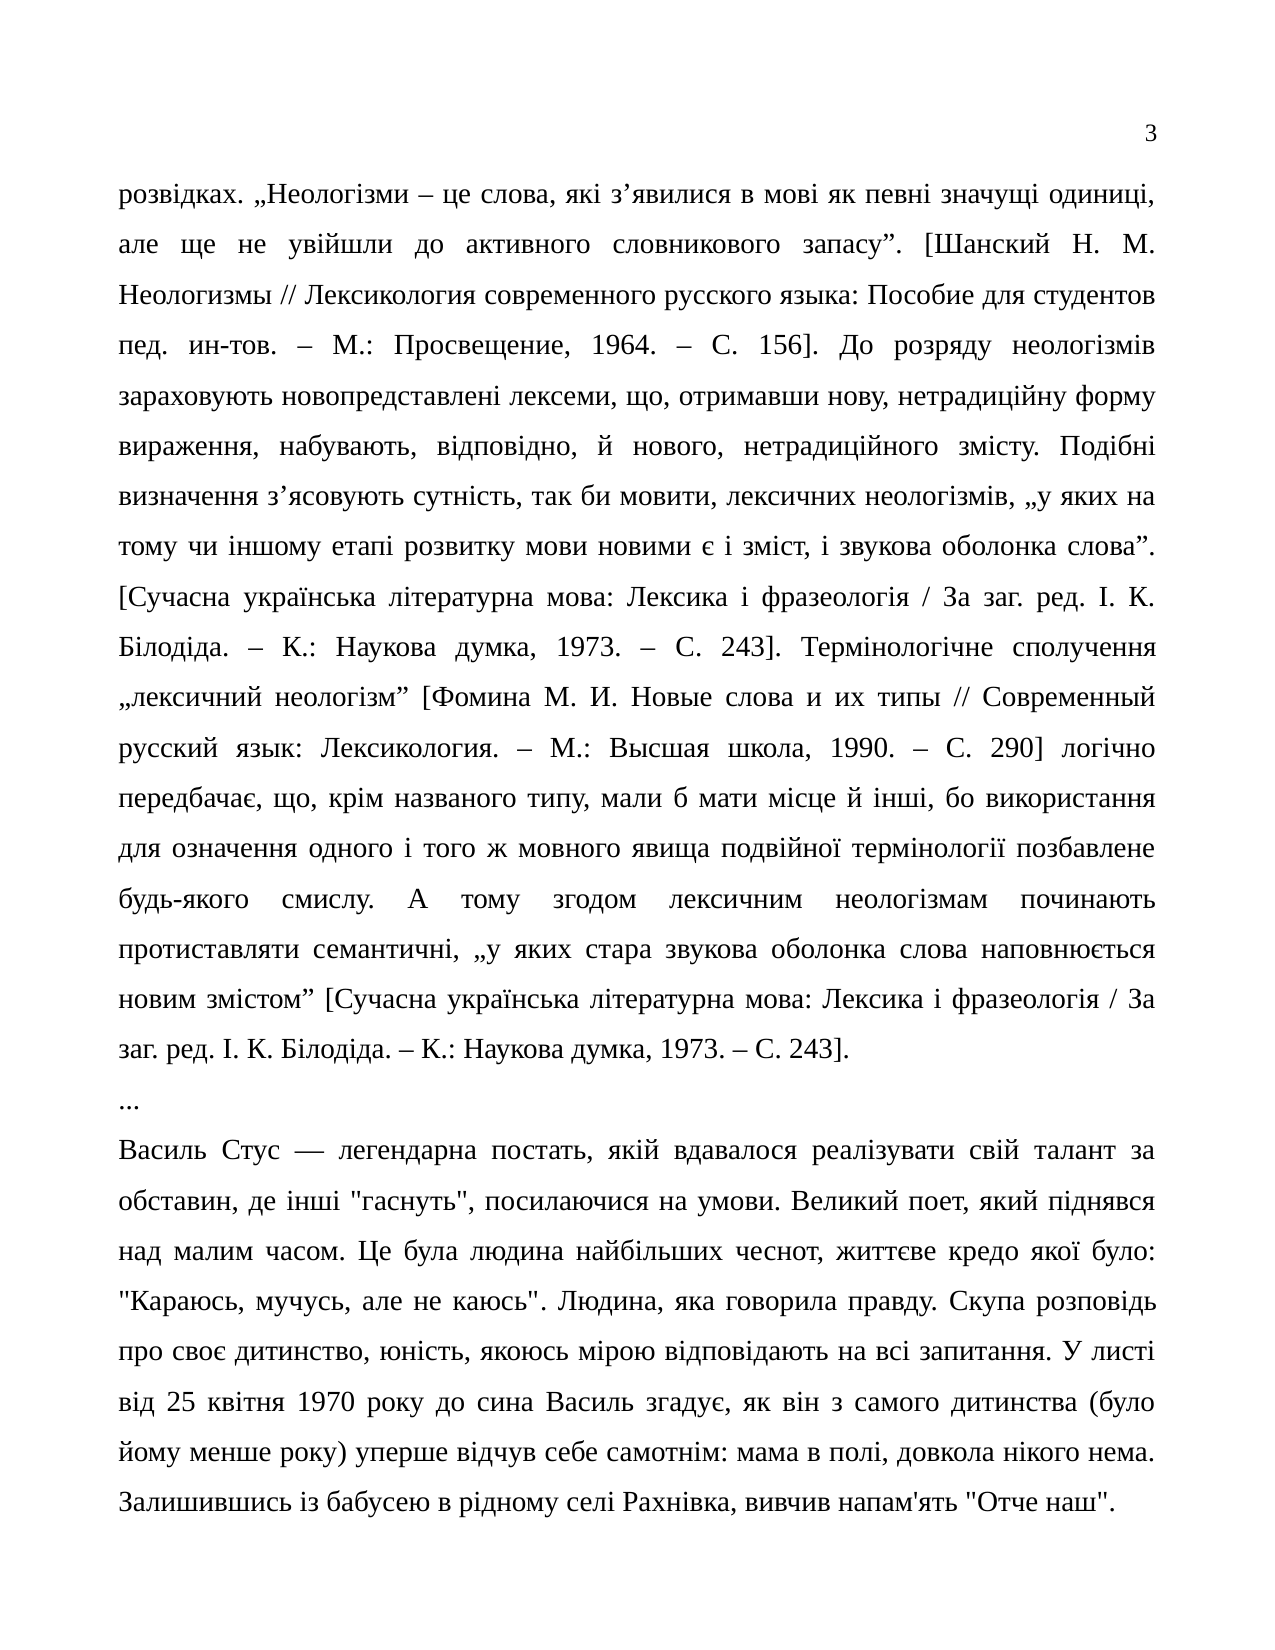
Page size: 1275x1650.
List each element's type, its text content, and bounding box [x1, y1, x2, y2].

text розвідках. „Неологізми – це слова, які з’явилися в мові як певні значущі одиниці, але ще не увійшли до активного словникового запасу”. [Шанский Н. М. Неологизмы // Лексикология современного русского языка: Пособие для студентов пед. ин-тов. – М.: Просвещение, 1964. – С. 156]. До розряду неологізмів зараховують новопредставлені лексеми, що, отримавши нову, нетрадиційну форму вираження, набувають, відповідно, й нового, нетрадиційного змісту. Подібні визначення з’ясовують сутність, так би мовити, лексичних неологізмів, „у яких на тому чи іншому етапі розвитку мови новими є і зміст, і звукова оболонка слова”. [Сучасна українська літературна мова: Лексика і фразеологія / За заг. ред. І. К. Білодіда. – К.: Наукова думка, 1973. – С. 243]. Термінологічне сполучення „лексичний неологізм” [Фомина М. И. Новые слова и их типы // Современный русский язык: Лексикология. – М.: Высшая школа, 1990. – С. 290] логічно передбачає, що, крім названого типу, мали б мати місце й інші, бо використання для означення одного і того ж мовного явища подвійної термінології позбавлене будь-якого смислу. А тому згодом лексичним неологізмам починають протиставляти семантичні, „у яких стара звукова оболонка слова наповнюється новим змістом” [Сучасна українська літературна мова: Лексика і фразеологія / За заг. ред. І. К. Білодіда. – К.: Наукова думка, 1973. – С. 243]. [118, 176, 1157, 1065]
text ... [118, 1082, 1157, 1116]
text Василь Стус — легендарна постать, якій вдавалося реалізувати свій талант за обставин, де інші "гаснуть", посилаючися на умови. Великий поет, який піднявся над малим часом. Це була людина найбільших чеснот, життєве кредо якої було: "Караюсь, мучусь, але не каюсь". Людина, яка говорила правду. Скупа розповідь про своє дитинство, юність, якоюсь мірою відповідають на всі запитання. У листі від 25 квітня 1970 року до сина Василь згадує, як він з самого дитинства (було йому менше року) уперше відчув себе самотнім: мама в полі, довкола нікого нема. Залишившись із бабусею в рідному селі Рахнівка, вивчив напам'ять "Отче наш". [118, 1132, 1157, 1518]
